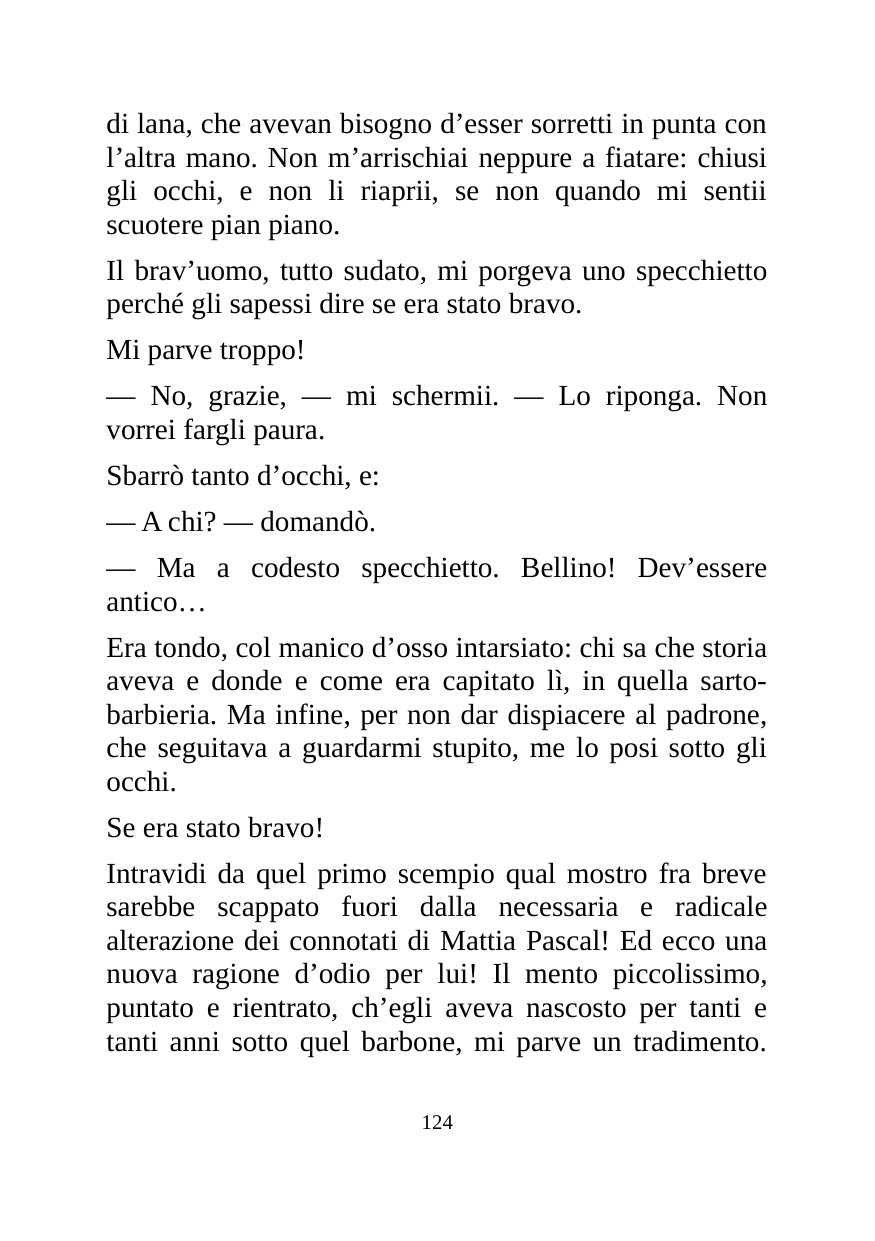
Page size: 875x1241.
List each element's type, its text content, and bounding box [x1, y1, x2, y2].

text — Ma a codesto specchietto. Bellino! Dev’essere antico… [106, 550, 768, 617]
text Se era stato bravo! [106, 810, 768, 843]
text di lana, che avevan bisogno d’esser sorretti in punta con l’altra mano. Non m’arrischiai neppure a fiatare: chiusi gli occhi, e non li riaprii, se non quando mi sentii scuotere pian piano. [106, 106, 768, 240]
text Intravidi da quel primo scempio qual mostro fra breve sarebbe scappato fuori dalla necessaria e radicale alterazione dei connotati di Mattia Pascal! Ed ecco una nuova ragione d’odio per lui! Il mento piccolissimo, puntato e rientrato, ch’egli aveva nascosto per tanti e tanti anni sotto quel barbone, mi parve un tradimento. [106, 856, 768, 1057]
text Il brav’uomo, tutto sudato, mi porgeva uno specchietto perché gli sapessi dire se era stato bravo. [106, 253, 768, 320]
text Sbarrò tanto d’occhi, e: [106, 458, 768, 492]
text — No, grazie, — mi schermii. — Lo riponga. Non vorrei fargli paura. [106, 378, 768, 446]
text Era tondo, col manico d’osso intarsiato: chi sa che storia aveva e donde e come era capitato lì, in quella sarto-barbieria. Ma infine, per non dar dispiacere al padrone, che seguitava a guardarmi stupito, me lo posi sotto gli occhi. [106, 630, 768, 797]
text — A chi? — domandò. [106, 504, 768, 538]
text Mi parve troppo! [106, 332, 768, 366]
